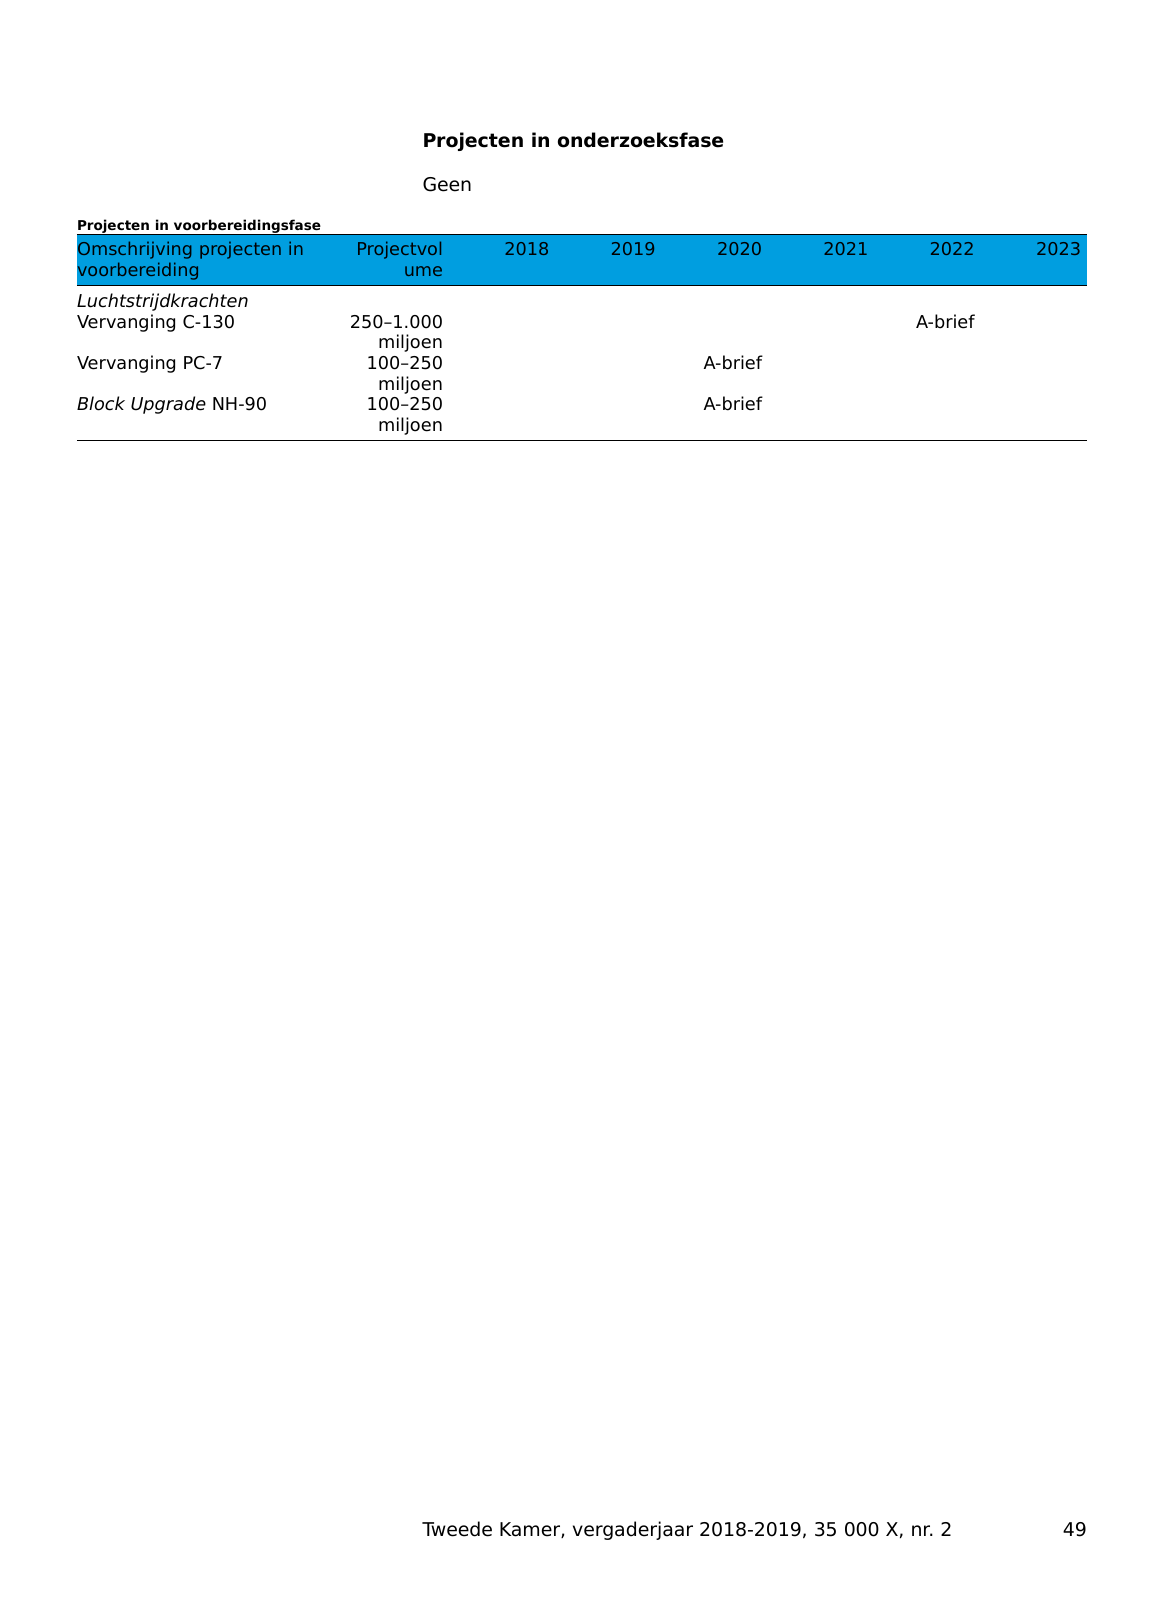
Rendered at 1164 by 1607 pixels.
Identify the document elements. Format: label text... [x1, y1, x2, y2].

table_cell Vervanging PC-7 [77, 353, 342, 394]
table_cell [768, 353, 874, 394]
table_cell 2019 [555, 235, 661, 285]
table_cell [449, 394, 555, 440]
table_cell 2021 [768, 235, 874, 285]
table_cell [555, 353, 661, 394]
table_cell 250–1.000 miljoen [343, 312, 449, 353]
table_cell A-brief [874, 312, 980, 353]
table_cell [874, 394, 980, 440]
table_cell Block Upgrade NH-90 [77, 394, 342, 440]
text Geen [422, 174, 1087, 196]
table_cell 2020 [661, 235, 768, 285]
table_cell [874, 353, 980, 394]
subtitle Projecten in onderzoeksfase [422, 130, 1087, 152]
table_cell Omschrijving projecten in voorbereiding [77, 235, 342, 285]
table_header Projecten in voorbereidingsfase [77, 218, 1087, 234]
table_cell [768, 312, 874, 353]
table_cell [980, 353, 1087, 394]
table_cell A-brief [661, 353, 768, 394]
table_cell 100–250 miljoen [343, 394, 449, 440]
table_cell [449, 353, 555, 394]
table_cell [555, 312, 661, 353]
table_cell [980, 312, 1087, 353]
table_cell 2022 [874, 235, 980, 285]
table_cell Vervanging C-130 [77, 312, 342, 353]
table_cell [449, 312, 555, 353]
table_cell 100–250 miljoen [343, 353, 449, 394]
table_cell [980, 394, 1087, 440]
table_cell Projectvolume [343, 235, 449, 285]
table_cell [661, 312, 768, 353]
table_cell Luchtstrijdkrachten [77, 286, 1087, 312]
table_cell [555, 394, 661, 440]
table_cell 2018 [449, 235, 555, 285]
table_cell [768, 394, 874, 440]
table_cell 2023 [980, 235, 1087, 285]
table_cell A-brief [661, 394, 768, 440]
